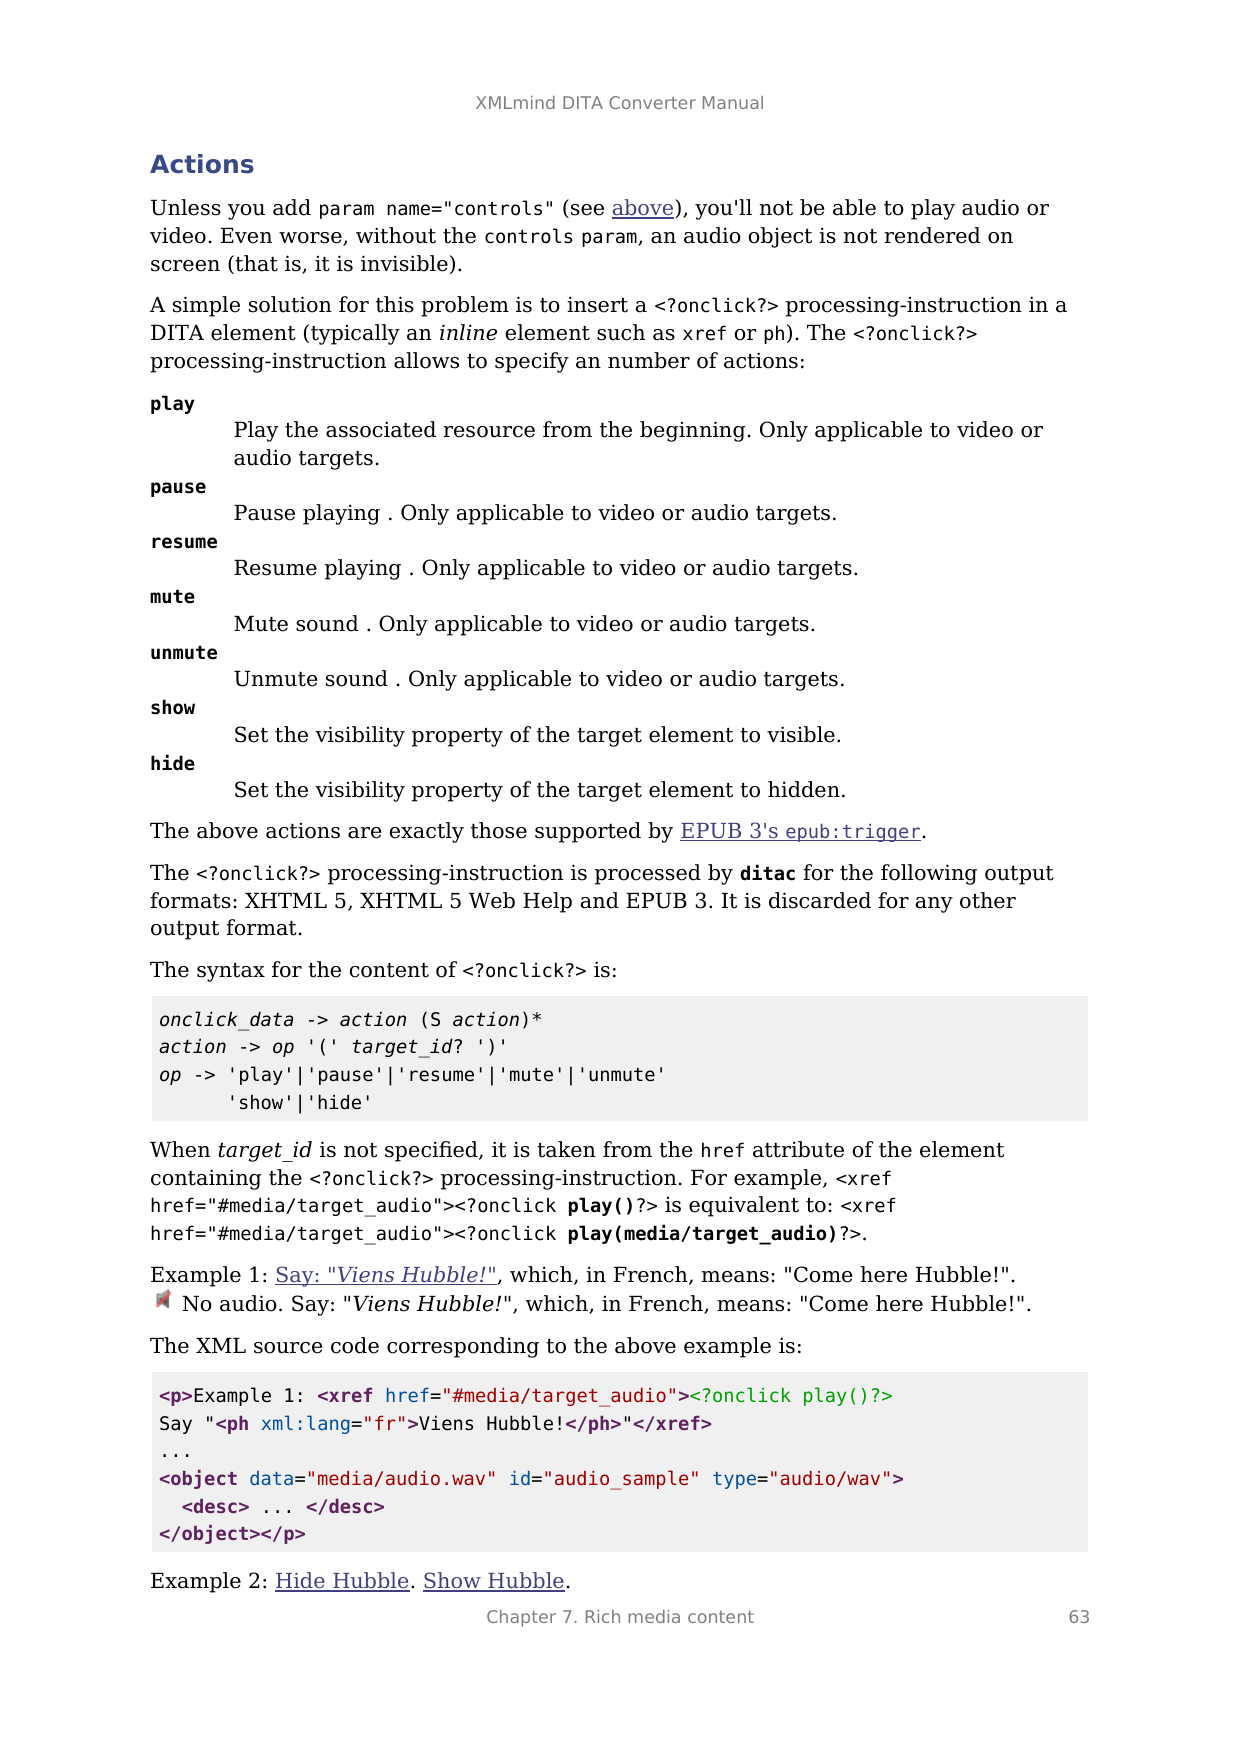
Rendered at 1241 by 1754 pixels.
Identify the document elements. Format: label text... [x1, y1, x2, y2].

text The XML source code corresponding to the above example is: [150, 1331, 1090, 1358]
text Example 1: Say: "Viens Hubble!", which, in French, means: "Come here Hubble!". [150, 1259, 1090, 1287]
text pause [150, 470, 1090, 497]
text Mute sound . Only applicable to video or audio targets. [233, 608, 1090, 636]
text play [150, 387, 1090, 414]
text Pause playing . Only applicable to video or audio targets. [233, 497, 1090, 525]
text The <?onclick?> processing-instruction is processed by ditac for the following output formats: XHTML 5, XHTML 5 Web Help and EPUB 3. It is discarded for any other output format. [150, 857, 1090, 941]
text The syntax for the content of <?onclick?> is: [150, 954, 1090, 982]
text Unmute sound . Only applicable to video or audio targets. [233, 664, 1090, 691]
text The above actions are exactly those supported by EPUB 3's epub:trigger. [150, 816, 1090, 844]
text <p>Example 1: <xref href="#media/target_audio"><?onclick play()?> Say "<ph xml:lang="fr">Viens Hubble!</ph>"</xref> ... <object data="media/audio.wav" id="audio_sample" type="audio/wav"> <desc> ... </desc> </object></p> [152, 1372, 1088, 1552]
text Unless you add param name="controls" (see above), you'll not be able to play audio or video. Even worse, without the controls param, an audio object is not rendered on screen (that is, it is invisible). [150, 193, 1090, 276]
text Actions [150, 150, 1090, 179]
text show [150, 691, 1090, 719]
text Example 2: Hide Hubble. Show Hubble. [150, 1566, 1090, 1594]
text mute [150, 581, 1090, 608]
text Set the visibility property of the target element to visible. [233, 719, 1090, 747]
text Set the visibility property of the target element to hidden. [233, 774, 1090, 802]
text When target_id is not specified, it is taken from the href attribute of the element containing the <?onclick?> processing-instruction. For example, <xref href="#media/target_audio"><?onclick play()?> is equivalent to: <xref href="#media/target_audio"><?onclick play(media/target_audio)?>. [150, 1134, 1090, 1245]
text Resume playing . Only applicable to video or audio targets. [233, 553, 1090, 581]
picture [150, 1286, 175, 1312]
text Play the associated resource from the beginning. Only applicable to video or audio targets. [233, 414, 1090, 470]
text hide [150, 747, 1090, 774]
text A simple solution for this problem is to insert a <?onclick?> processing-instruction in a DITA element (typically an inline element such as xref or ph). The <?onclick?> processing-instruction allows to specify an number of actions: [150, 290, 1090, 373]
text No audio. Say: "Viens Hubble!", which, in French, means: "Come here Hubble!". [150, 1287, 1090, 1317]
text onclick_data -> action (S action)* action -> op '(' target_id? ')' op -> 'play'|'pause'|'resume'|'mute'|'unmute' 'show'|'hide' [152, 996, 1088, 1121]
text unmute [150, 636, 1090, 664]
text resume [150, 525, 1090, 553]
